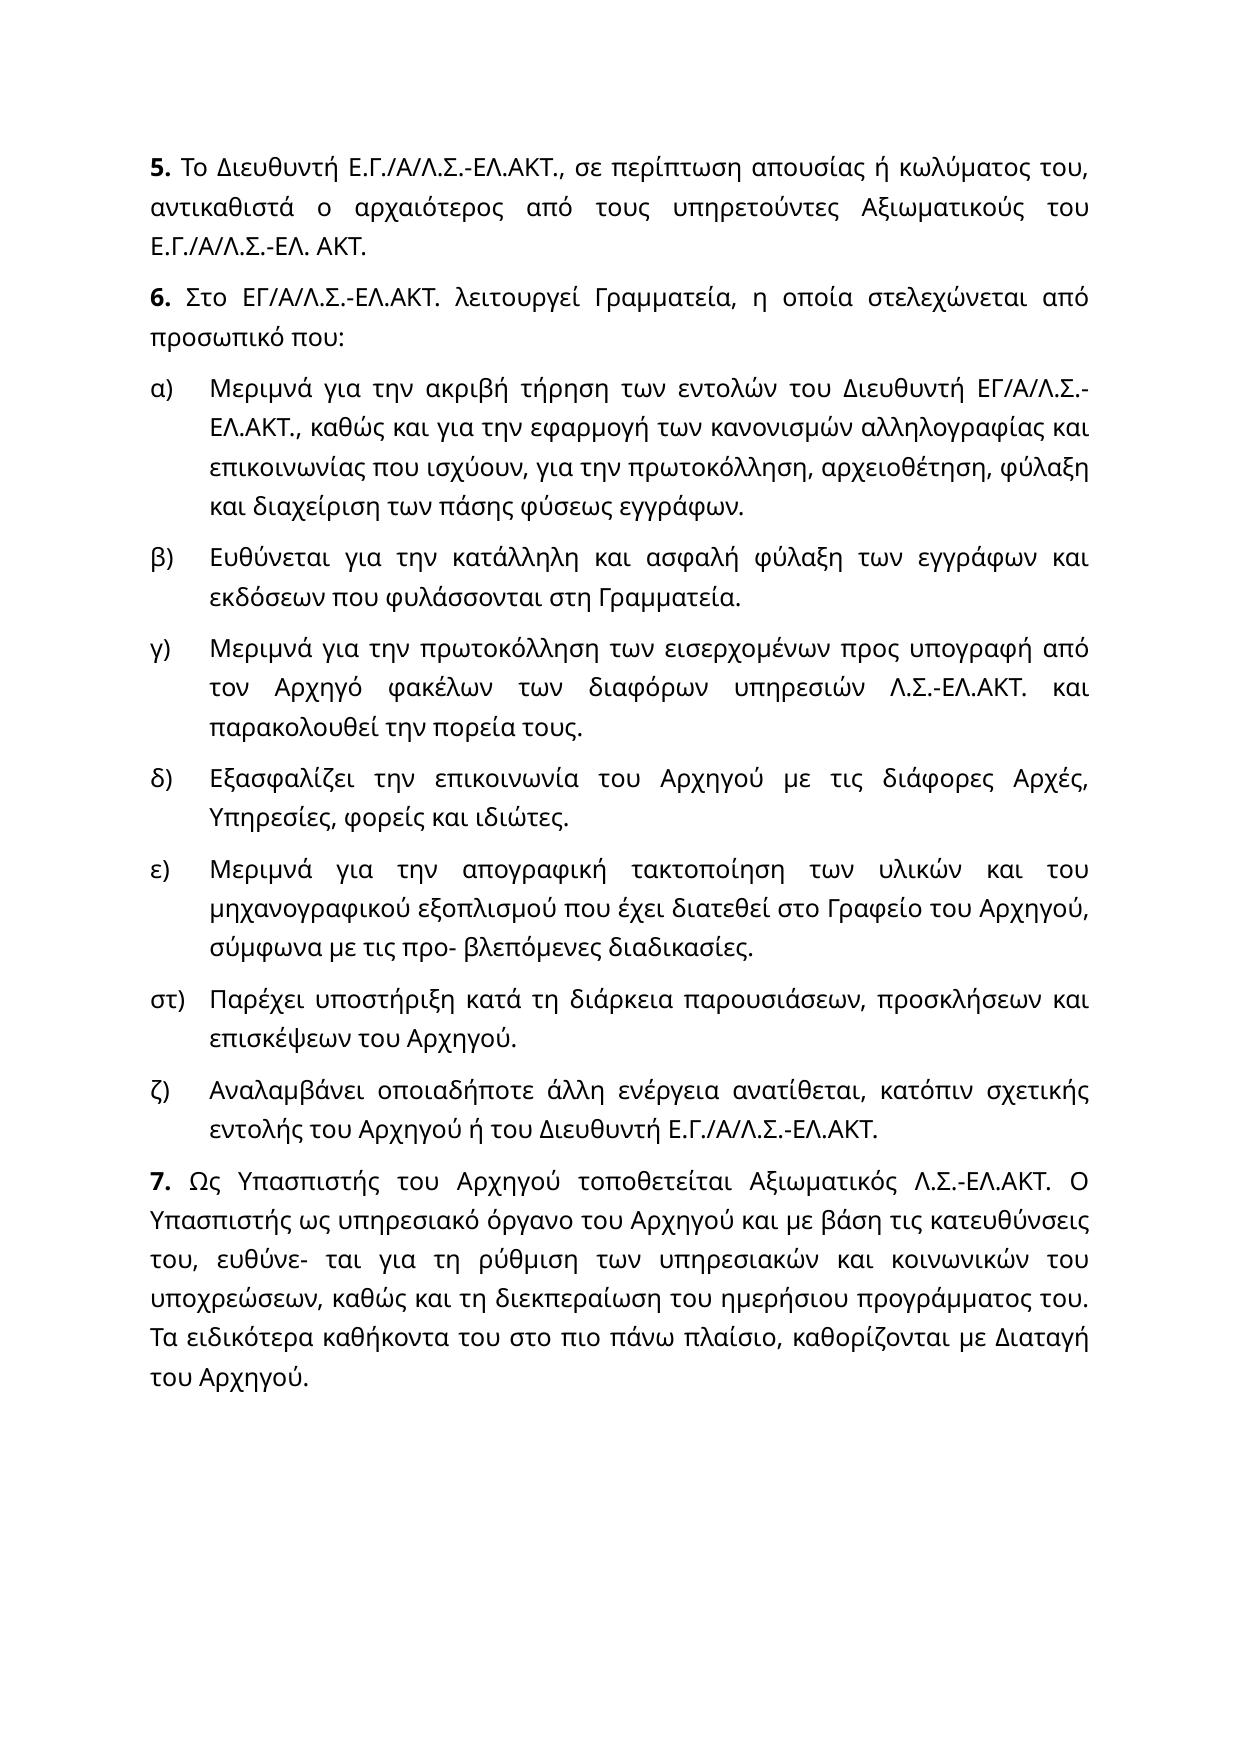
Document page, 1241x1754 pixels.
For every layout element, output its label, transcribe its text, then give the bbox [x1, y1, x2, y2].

list β) Ευθύνεται για την κατάλληλη και ασφαλή φύλαξη των εγγράφων και εκδόσεων που φυλάσσονται στη Γραμματεία. [150, 540, 1090, 613]
list δ) Εξασφαλίζει την επικοινωνία του Αρχηγού με τις διάφορες Αρχές, Υπηρεσίες, φορείς και ιδιώτες. [150, 761, 1090, 834]
text 6. Στο ΕΓ/Α/Λ.Σ.-ΕΛ.ΑΚΤ. λειτουργεί Γραμματεία, η οποία στελεχώνεται από προσωπικό που: [150, 280, 1090, 353]
list ε) Μεριμνά για την απογραφική τακτοποίηση των υλικών και του μηχανογραφικού εξοπλισμού που έχει διατεθεί στο Γραφείο του Αρχηγού, σύμφωνα με τις προ- βλεπόμενες διαδικασίες. [150, 852, 1090, 964]
list ζ) Αναλαμβάνει οποιαδήποτε άλλη ενέργεια ανατίθεται, κατόπιν σχετικής εντολής του Αρχηγού ή του Διευθυντή Ε.Γ./Α/Λ.Σ.-ΕΛ.ΑΚΤ. [150, 1072, 1090, 1146]
list γ) Μεριμνά για την πρωτοκόλληση των εισερχομένων προς υπογραφή από τον Αρχηγό φακέλων των διαφόρων υπηρεσιών Λ.Σ.-ΕΛ.ΑΚΤ. και παρακολουθεί την πορεία τους. [150, 631, 1090, 743]
text 7. Ως Υπασπιστής του Αρχηγού τοποθετείται Αξιωματικός Λ.Σ.-ΕΛ.ΑΚΤ. Ο Υπασπιστής ως υπηρεσιακό όργανο του Αρχηγού και με βάση τις κατευθύνσεις του, ευθύνε- ται για τη ρύθμιση των υπηρεσιακών και κοινωνικών του υποχρεώσεων, καθώς και τη διεκπεραίωση του ημερήσιου προγράμματος του. Τα ειδικότερα καθήκοντα του στο πιο πάνω πλαίσιο, καθορίζονται με Διαταγή του Αρχηγού. [150, 1163, 1090, 1393]
list α) Μεριμνά για την ακριβή τήρηση των εντολών του Διευθυντή ΕΓ/Α/Λ.Σ.-ΕΛ.ΑΚΤ., καθώς και για την εφαρμογή των κανονισμών αλληλογραφίας και επικοινωνίας που ισχύουν, για την πρωτοκόλληση, αρχειοθέτηση, φύλαξη και διαχείριση των πάσης φύσεως εγγράφων. [150, 371, 1090, 522]
text 5. Το Διευθυντή Ε.Γ./Α/Λ.Σ.-ΕΛ.ΑΚΤ., σε περίπτωση απουσίας ή κωλύματος του, αντικαθιστά ο αρχαιότερος από τους υπηρετούντες Αξιωματικούς του Ε.Γ./Α/Λ.Σ.-ΕΛ. ΑΚΤ. [150, 150, 1090, 262]
list στ) Παρέχει υποστήριξη κατά τη διάρκεια παρουσιάσεων, προσκλήσεων και επισκέψεων του Αρχηγού. [150, 982, 1090, 1055]
